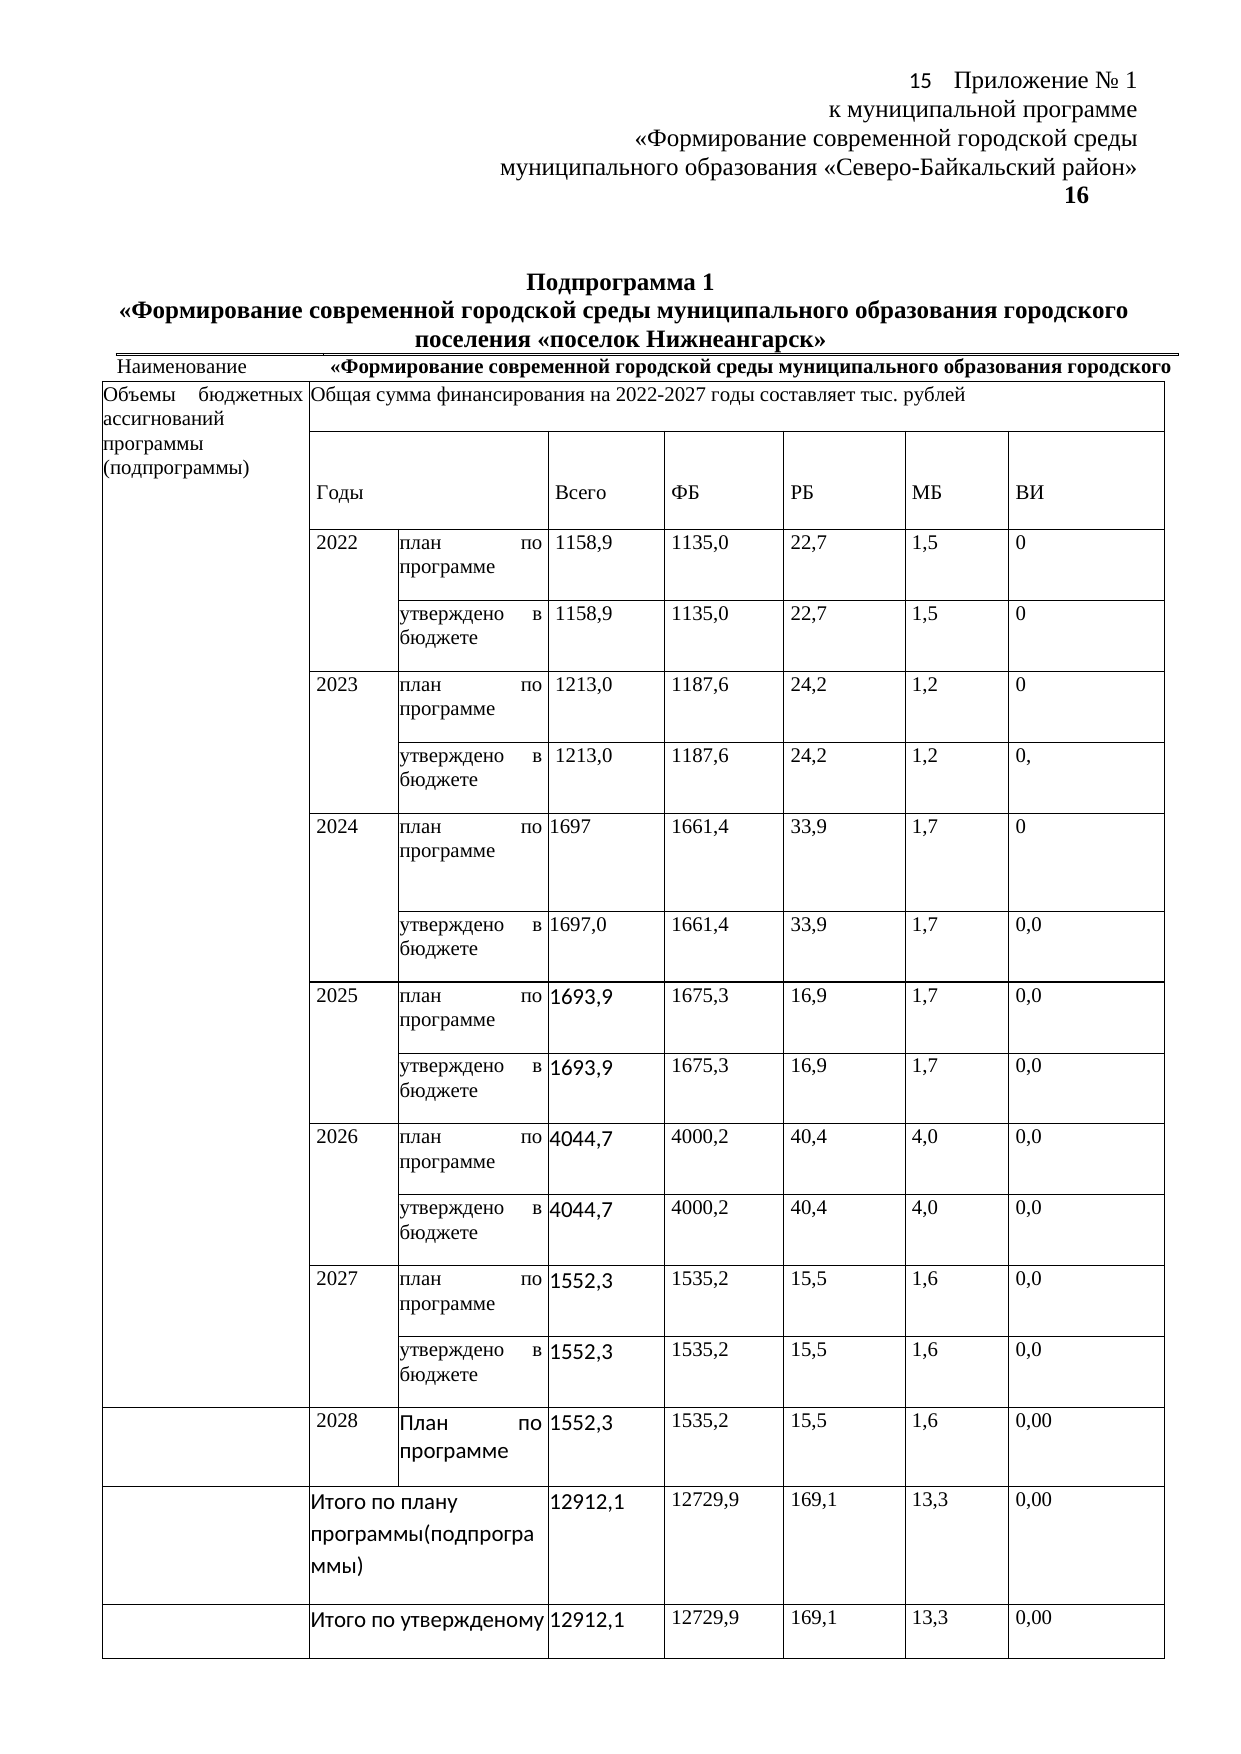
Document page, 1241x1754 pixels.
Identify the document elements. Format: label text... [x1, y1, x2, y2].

table_cell 1,2 [906, 672, 1008, 742]
table_cell 1661,4 [665, 814, 783, 911]
text муниципального образования «Северо-Байкальский район» [103, 152, 1137, 180]
table_cell ВИ [1009, 432, 1164, 529]
table_cell 1135,0 [665, 530, 783, 600]
table_cell 1213,0 [549, 672, 664, 742]
table_cell утверждено в бюджете [399, 601, 548, 671]
table_cell 2022 [310, 530, 398, 671]
table_cell утверждено в бюджете [399, 1054, 548, 1123]
table_cell 1,2 [906, 743, 1008, 813]
table_cell 4044,7 [549, 1195, 664, 1265]
table_cell 0,0 [1009, 1124, 1164, 1194]
table_cell 0 [1009, 672, 1164, 742]
table_cell план по программе [399, 672, 548, 742]
table_cell 22,7 [784, 601, 905, 671]
table_cell 16,9 [784, 1054, 905, 1123]
table_cell [103, 1487, 309, 1604]
title «Формирование современной городской среды муниципального образования городского поселения «поселок Нижнеангарск» [103, 295, 1137, 353]
table_cell 0,00 [1009, 1605, 1164, 1658]
table_cell 0,0 [1009, 983, 1164, 1052]
table_cell 15,5 [784, 1337, 905, 1407]
table_cell 1535,2 [665, 1266, 783, 1336]
table_cell утверждено в бюджете [399, 1195, 548, 1265]
table_cell 22,7 [784, 530, 905, 600]
text к муниципальной программе [103, 94, 1137, 123]
table_cell 40,4 [784, 1195, 905, 1265]
table_cell 1,7 [906, 1054, 1008, 1123]
table_cell 1,7 [906, 912, 1008, 981]
table_cell 1,5 [906, 530, 1008, 600]
table_cell Всего [549, 432, 664, 529]
table_cell РБ [784, 432, 905, 529]
table_cell Итого по плану программы(подпрограммы) [310, 1487, 548, 1604]
table_cell 1158,9 [549, 530, 664, 600]
table_cell 1675,3 [665, 983, 783, 1052]
table_cell утверждено в бюджете [399, 1337, 548, 1407]
table_header Общая сумма финансирования на 2022-2027 годы составляет тыс. рублей [310, 382, 1164, 431]
table_cell 2023 [310, 672, 398, 813]
table_cell утверждено в бюджете [399, 912, 548, 981]
table_cell 1675,3 [665, 1054, 783, 1123]
table_cell 0,0 [1009, 1054, 1164, 1123]
table_cell 4000,2 [665, 1195, 783, 1265]
table_cell [103, 1605, 309, 1658]
table_cell 1,7 [906, 814, 1008, 911]
table_cell 2026 [310, 1124, 398, 1265]
table_cell 0,00 [1009, 1408, 1164, 1486]
table_cell 2025 [310, 983, 398, 1123]
table_cell план по программе [399, 530, 548, 600]
table_cell 1552,3 [549, 1408, 664, 1486]
table_cell 2028 [310, 1408, 398, 1486]
table_cell 1535,2 [665, 1408, 783, 1486]
table_cell 12729,9 [665, 1487, 783, 1604]
table_cell 1661,4 [665, 912, 783, 981]
subtitle Приложение № 1 [103, 65, 1137, 94]
table_cell утверждено в бюджете [399, 743, 548, 813]
table_cell 4,0 [906, 1195, 1008, 1265]
table_cell 1213,0 [549, 743, 664, 813]
table_cell [103, 1408, 309, 1486]
table_cell 12729,9 [665, 1605, 783, 1658]
table_cell 0,0 [1009, 1337, 1164, 1407]
table_cell ФБ [665, 432, 783, 529]
table_cell 4044,7 [549, 1124, 664, 1194]
title Подпрограмма 1 [103, 267, 1137, 295]
table_cell 40,4 [784, 1124, 905, 1194]
table_header Объемы бюджетных ассигнований программы (подпрограммы) [103, 382, 309, 1407]
table_cell МБ [906, 432, 1008, 529]
table_cell 1535,2 [665, 1337, 783, 1407]
table_cell Итого по утвержденому [310, 1605, 548, 1658]
table_cell 169,1 [784, 1487, 905, 1604]
table_cell План по программе [399, 1408, 548, 1486]
table_cell 4000,2 [665, 1124, 783, 1194]
table_cell 0,0 [1009, 1266, 1164, 1336]
table_cell 1,5 [906, 601, 1008, 671]
table_cell 1187,6 [665, 672, 783, 742]
table_cell 0 [1009, 601, 1164, 671]
text «Формирование современной городской среды [103, 123, 1137, 152]
table_cell 15,5 [784, 1266, 905, 1336]
table_cell 169,1 [784, 1605, 905, 1658]
table_cell 24,2 [784, 743, 905, 813]
table_cell 33,9 [784, 814, 905, 911]
table_cell 1135,0 [665, 601, 783, 671]
table_cell 1,6 [906, 1408, 1008, 1486]
table_cell 4,0 [906, 1124, 1008, 1194]
table_cell 1158,9 [549, 601, 664, 671]
table_cell 2024 [310, 814, 398, 981]
table_cell 12912,1 [549, 1605, 664, 1658]
table_cell 0,00 [1009, 1487, 1164, 1604]
table_cell план по программе [399, 1124, 548, 1194]
table_cell план по программе [399, 814, 548, 911]
table_cell 1693,9 [549, 983, 664, 1052]
table_cell 1552,3 [549, 1266, 664, 1336]
table_cell план по программе [399, 983, 548, 1052]
table_cell 0, [1009, 743, 1164, 813]
table_cell Годы [310, 432, 548, 529]
table_cell 24,2 [784, 672, 905, 742]
table_cell 0,0 [1009, 912, 1164, 981]
table_cell 16,9 [784, 983, 905, 1052]
table_cell 33,9 [784, 912, 905, 981]
table_cell 0,0 [1009, 1195, 1164, 1265]
table_cell 1,6 [906, 1266, 1008, 1336]
table_cell 0 [1009, 814, 1164, 911]
table_cell 13,3 [906, 1605, 1008, 1658]
table_cell 12912,1 [549, 1487, 664, 1604]
table_cell 1693,9 [549, 1054, 664, 1123]
table_cell 0 [1009, 530, 1164, 600]
table_cell 1,7 [906, 983, 1008, 1052]
table_cell 1,6 [906, 1337, 1008, 1407]
table_cell 2027 [310, 1266, 398, 1407]
table_cell 13,3 [906, 1487, 1008, 1604]
table_cell 1552,3 [549, 1337, 664, 1407]
table_cell план по программе [399, 1266, 548, 1336]
table_cell 1187,6 [665, 743, 783, 813]
table_cell 1697,0 [549, 912, 664, 981]
table_cell 15,5 [784, 1408, 905, 1486]
table_cell 1697 [549, 814, 664, 911]
